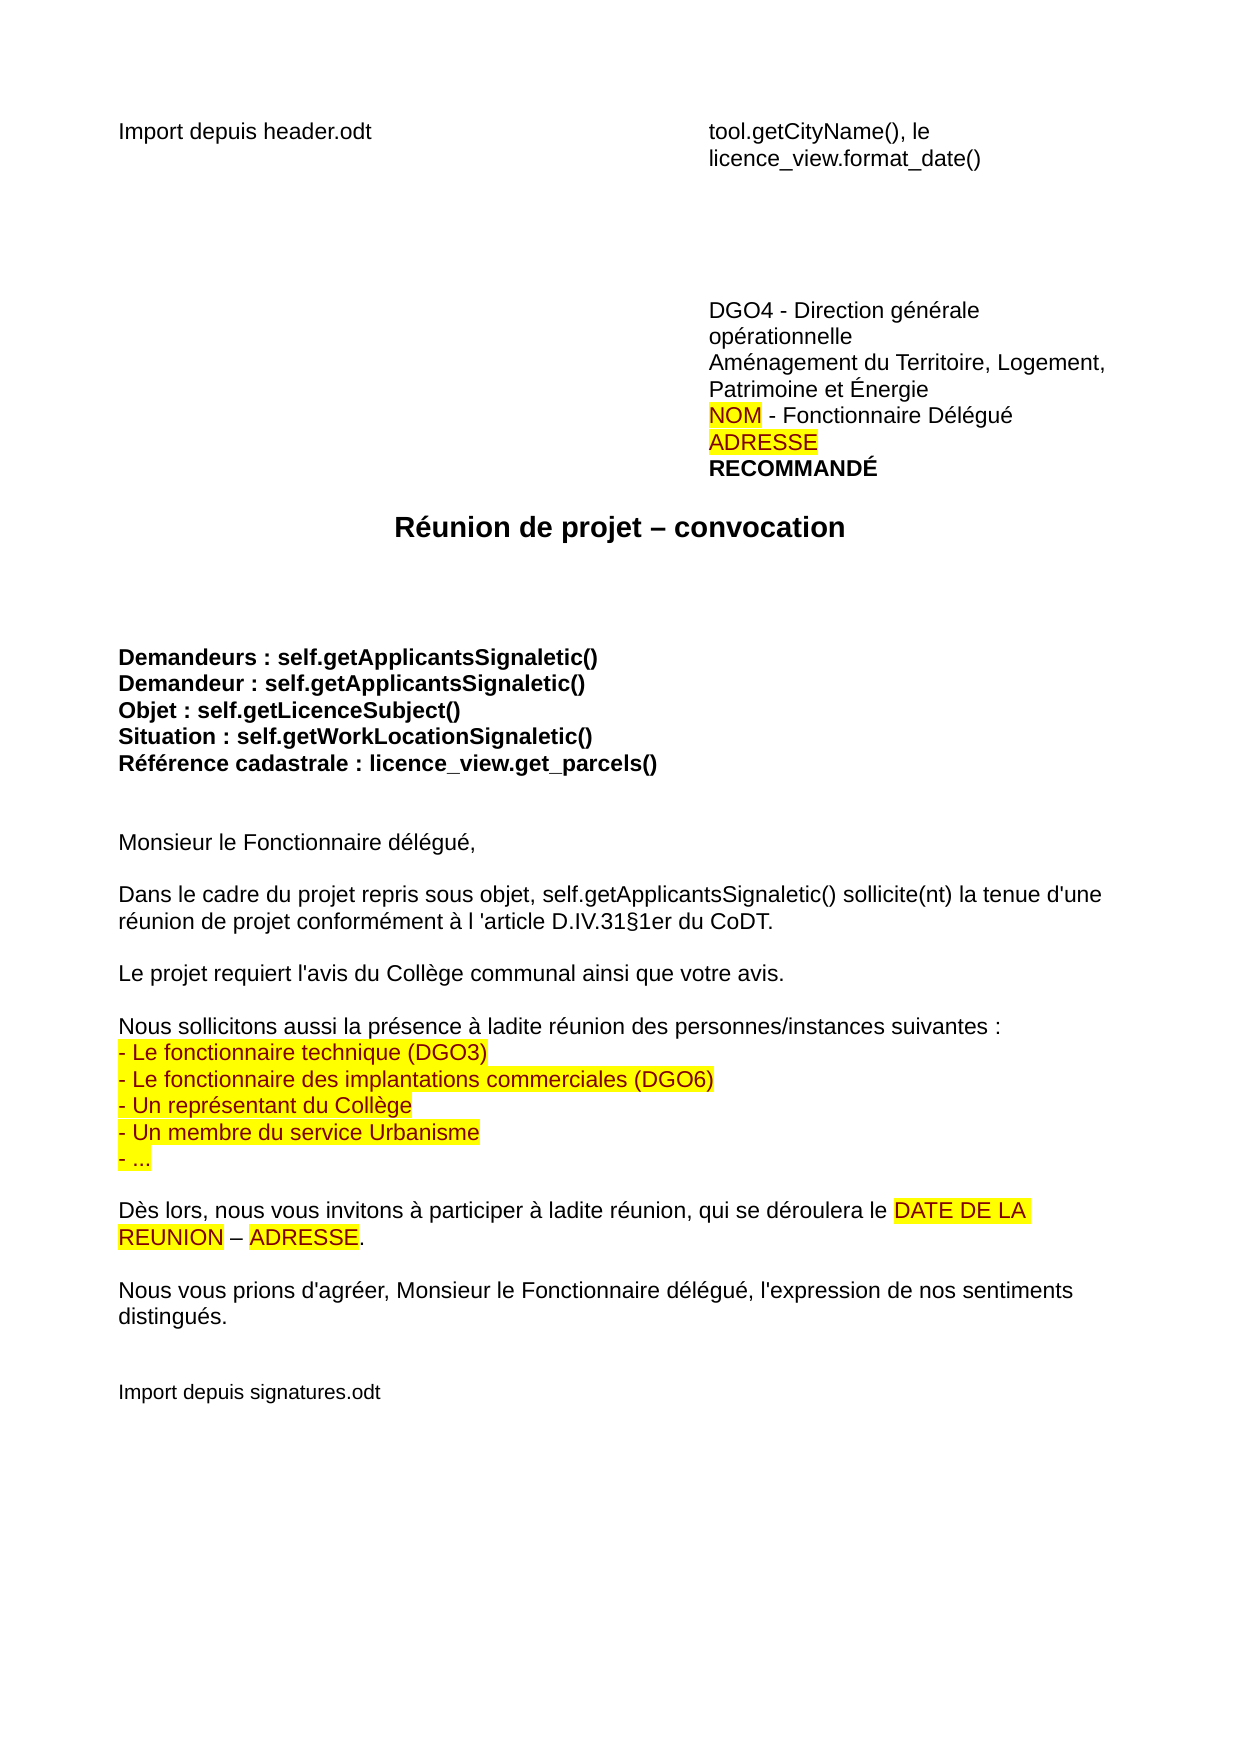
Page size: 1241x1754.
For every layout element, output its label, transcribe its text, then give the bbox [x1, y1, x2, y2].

table_header Import depuis header.odt [118, 118, 708, 481]
title Référence cadastrale : licence_view.get_parcels() [118, 749, 1122, 776]
title Demandeurs : self.getApplicantsSignaletic() [118, 644, 1122, 670]
title Situation : self.getWorkLocationSignaletic() [118, 723, 1122, 749]
text Import depuis signatures.odt [118, 1379, 1122, 1403]
text - Le fonctionnaire technique (DGO3) [118, 1039, 1122, 1066]
text - Le fonctionnaire des implantations commerciales (DGO6) [118, 1066, 1122, 1092]
text - Un membre du service Urbanisme [118, 1118, 1122, 1145]
title Objet : self.getLicenceSubject() [118, 697, 1122, 723]
text - Un représentant du Collège [118, 1092, 1122, 1118]
text Nous sollicitons aussi la présence à ladite réunion des personnes/instances suivantes : [118, 1013, 1122, 1039]
text - ... [118, 1145, 1122, 1171]
text Monsieur le Fonctionnaire délégué, [118, 828, 1122, 855]
text Nous vous prions d'agréer, Monsieur le Fonctionnaire délégué, l'expression de nos sentiments distingués. [118, 1277, 1122, 1329]
title Réunion de projet – convocation [118, 510, 1122, 543]
text Le projet requiert l'avis du Collège communal ainsi que votre avis. [118, 960, 1122, 987]
title Demandeur : self.getApplicantsSignaletic() [118, 670, 1122, 697]
text Dans le cadre du projet repris sous objet, self.getApplicantsSignaletic() sollicite(nt) la tenue d'une réunion de projet conformément à l 'article D.IV.31§1er du CoDT. [118, 881, 1122, 934]
table_header tool.getCityName(), le licence_view.format_date() DGO4 - Direction générale opérationnelle Aménagement du Territoire, Logement, Patrimoine et Énergie NOM - Fonctionnaire Délégué ADRESSE RECOMMANDÉ [709, 118, 1123, 481]
text Dès lors, nous vous invitons à participer à ladite réunion, qui se déroulera le DATE DE LA REUNION – ADRESSE. [118, 1197, 1122, 1250]
